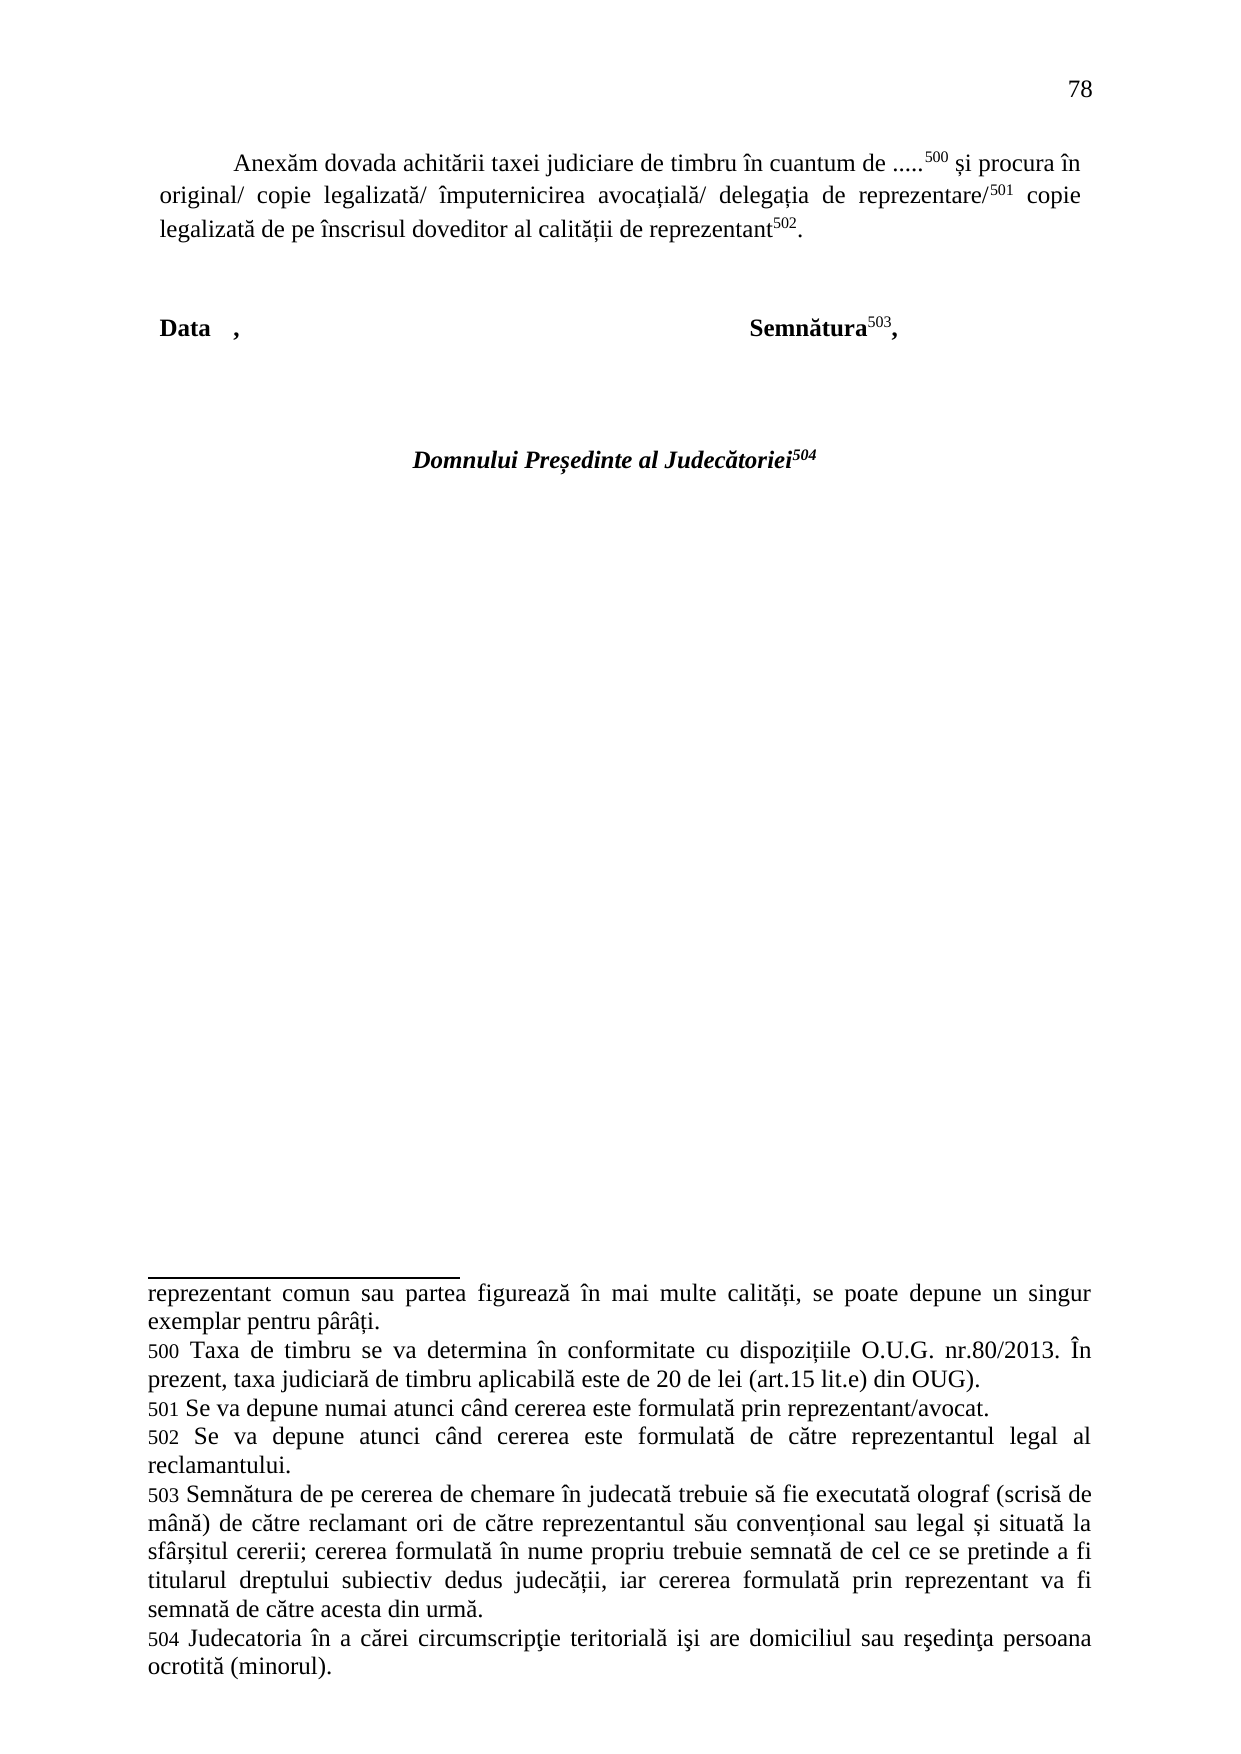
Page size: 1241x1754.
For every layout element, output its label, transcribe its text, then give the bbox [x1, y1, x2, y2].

text Taxa de timbru se va determina în conformitate cu dispozițiile O.U.G. nr.80/2013. În prezent, taxa judiciară de timbru aplicabilă este de 20 de lei (art.15 lit.e) din OUG). [148, 1335, 1093, 1393]
text Domnului Președinte al Judecătoriei [148, 445, 1087, 473]
text Semnătura de pe cererea de chemare în judecată trebuie să fie executată olograf (scrisă de mână) de către reclamant ori de către reprezentantul său convențional sau legal și situată la sfârșitul cererii; cererea formulată în nume propriu trebuie semnată de cel ce se pretinde a fi titularul dreptului subiectiv dedus judecății, iar cererea formulată prin reprezentant va fi semnată de către acesta din urmă. [148, 1479, 1093, 1623]
text Se va depune atunci când cererea este formulată de către reprezentantul legal al reclamantului. [148, 1421, 1093, 1479]
text Se va depune numai atunci când cererea este formulată prin reprezentant/avocat. [148, 1393, 1093, 1421]
text reprezentant comun sau partea figurează în mai multe calități, se poate depune un singur exemplar pentru pârâți. [148, 1278, 1093, 1335]
text Anexăm dovada achitării taxei judiciare de timbru în cuantum de ..... și procura în original/ copie legalizată/ împuternicirea avocațială/ delegația de reprezentare/ copie legalizată de pe înscrisul doveditor al calității de reprezentant. [159, 148, 1081, 242]
text Judecatoria în a cărei circumscripţie teritorială işi are domiciliul sau reşedinţa persoana ocrotită (minorul). [148, 1623, 1093, 1680]
text Data , Semnătura, [159, 313, 1081, 341]
